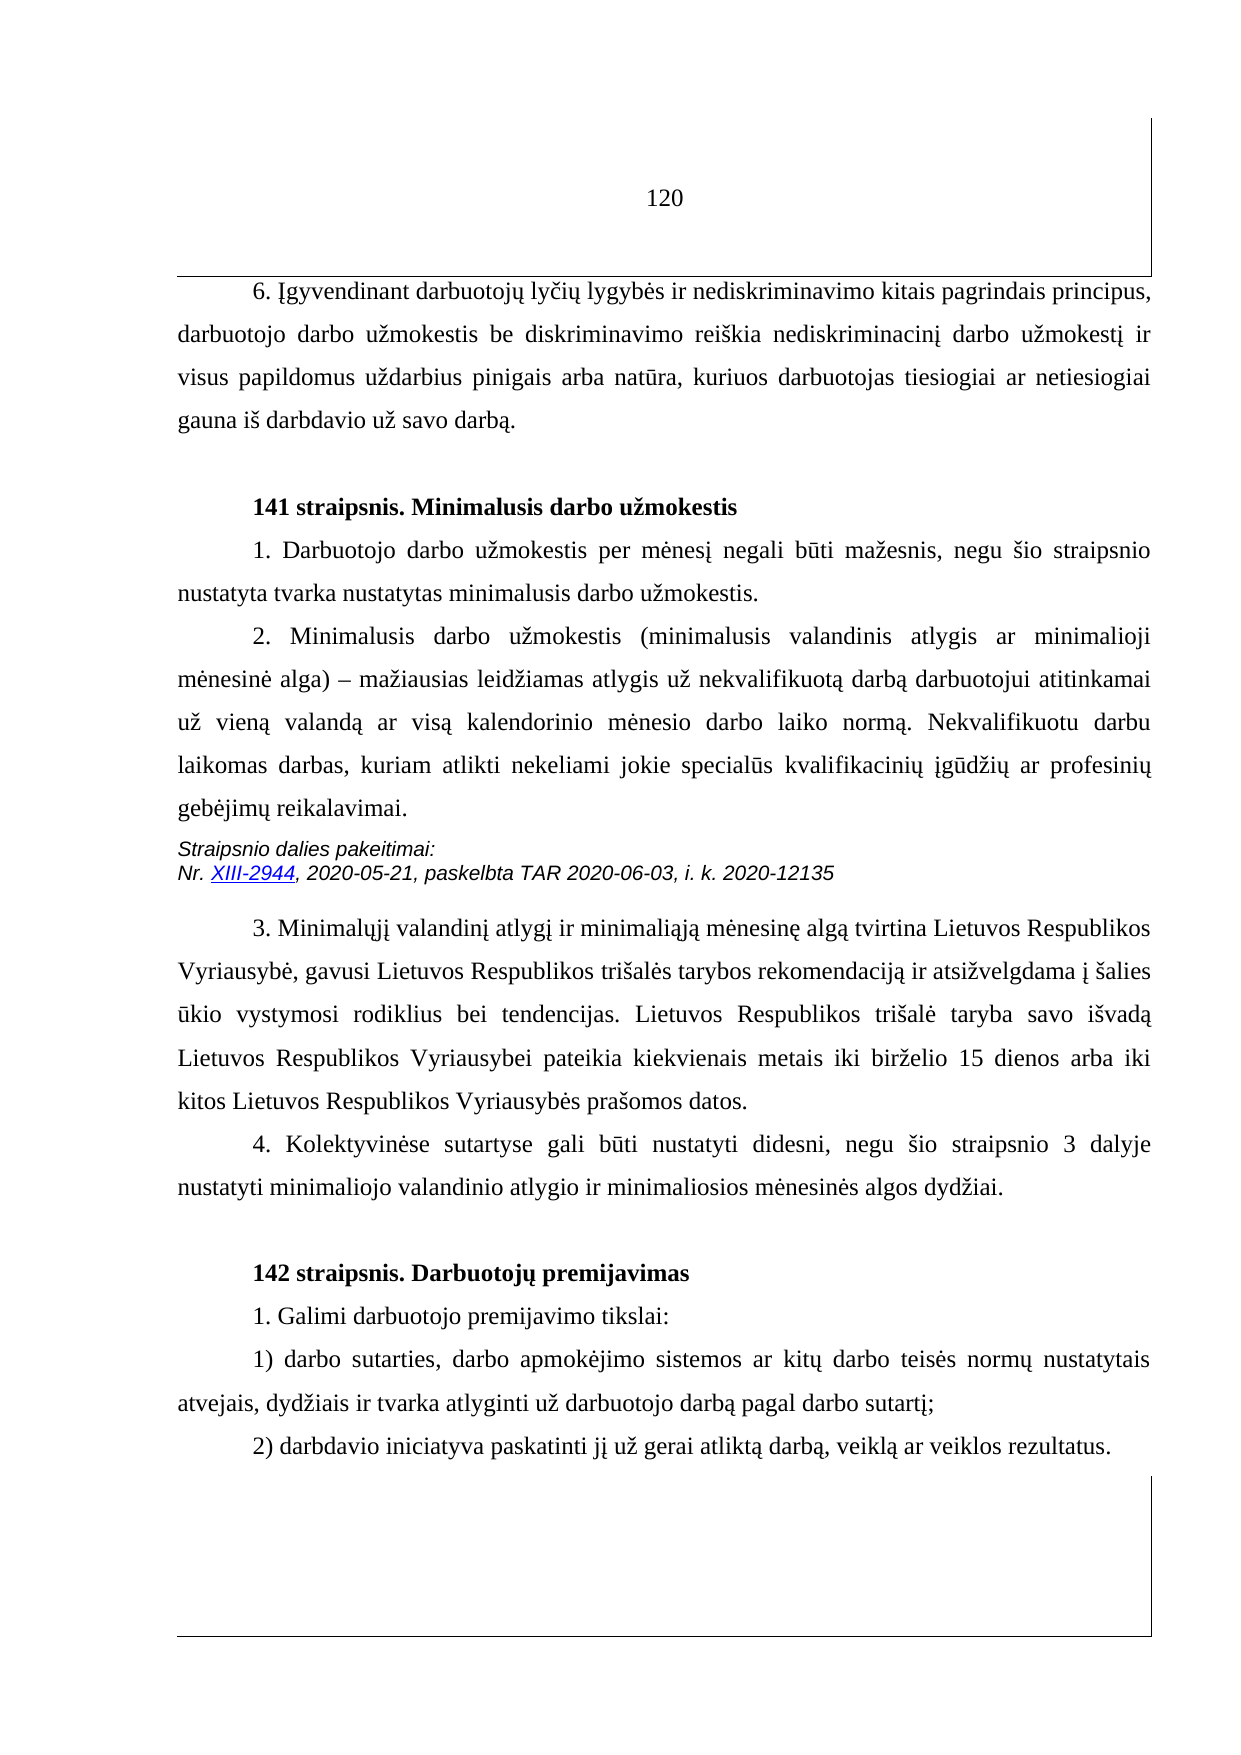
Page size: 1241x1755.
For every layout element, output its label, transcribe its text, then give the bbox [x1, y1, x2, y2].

subtitle 142 straipsnis. Darbuotojų premijavimas [177, 1258, 1152, 1287]
subtitle 141 straipsnis. Minimalusis darbo užmokestis [177, 492, 1152, 520]
text 3. Minimalųjį valandinį atlygį ir minimaliąją mėnesinę algą tvirtina Lietuvos Respublikos Vyriausybė, gavusi Lietuvos Respublikos trišalės tarybos rekomendaciją ir atsižvelgdama į šalies ūkio vystymosi rodiklius bei tendencijas. Lietuvos Respublikos trišalė taryba savo išvadą Lietuvos Respublikos Vyriausybei pateikia kiekvienais metais iki birželio 15 dienos arba iki kitos Lietuvos Respublikos Vyriausybės prašomos datos. [177, 913, 1152, 1114]
text 4. Kolektyvinėse sutartyse gali būti nustatyti didesni, negu šio straipsnio 3 dalyje nustatyti minimaliojo valandinio atlygio ir minimaliosios mėnesinės algos dydžiai. [177, 1129, 1152, 1201]
text 1. Darbuotojo darbo užmokestis per mėnesį negali būti mažesnis, negu šio straipsnio nustatyta tvarka nustatytas minimalusis darbo užmokestis. [177, 535, 1152, 607]
text 1) darbo sutarties, darbo apmokėjimo sistemos ar kitų darbo teisės normų nustatytais atvejais, dydžiais ir tvarka atlyginti už darbuotojo darbą pagal darbo sutartį; [177, 1344, 1152, 1416]
text 6. Įgyvendinant darbuotojų lyčių lygybės ir nediskriminavimo kitais pagrindais principus, darbuotojo darbo užmokestis be diskriminavimo reiškia nediskriminacinį darbo užmokestį ir visus papildomus uždarbius pinigais arba natūra, kuriuos darbuotojas tiesiogiai ar netiesiogiai gauna iš darbdavio už savo darbą. [177, 276, 1152, 434]
text 2) darbdavio iniciatyva paskatinti jį už gerai atliktą darbą, veiklą ar veiklos rezultatus. [177, 1431, 1152, 1459]
text Nr. XIII-2944, 2020-05-21, paskelbta TAR 2020-06-03, i. k. 2020-12135 [177, 861, 1152, 884]
text 2. Minimalusis darbo užmokestis (minimalusis valandinis atlygis ar minimalioji mėnesinė alga) – mažiausias leidžiamas atlygis už nekvalifikuotą darbą darbuotojui atitinkamai už vieną valandą ar visą kalendorinio mėnesio darbo laiko normą. Nekvalifikuotu darbu laikomas darbas, kuriam atlikti nekeliami jokie specialūs kvalifikacinių įgūdžių ar profesinių gebėjimų reikalavimai. [177, 621, 1152, 822]
text 1. Galimi darbuotojo premijavimo tikslai: [177, 1301, 1152, 1330]
text Straipsnio dalies pakeitimai: [177, 837, 1152, 861]
